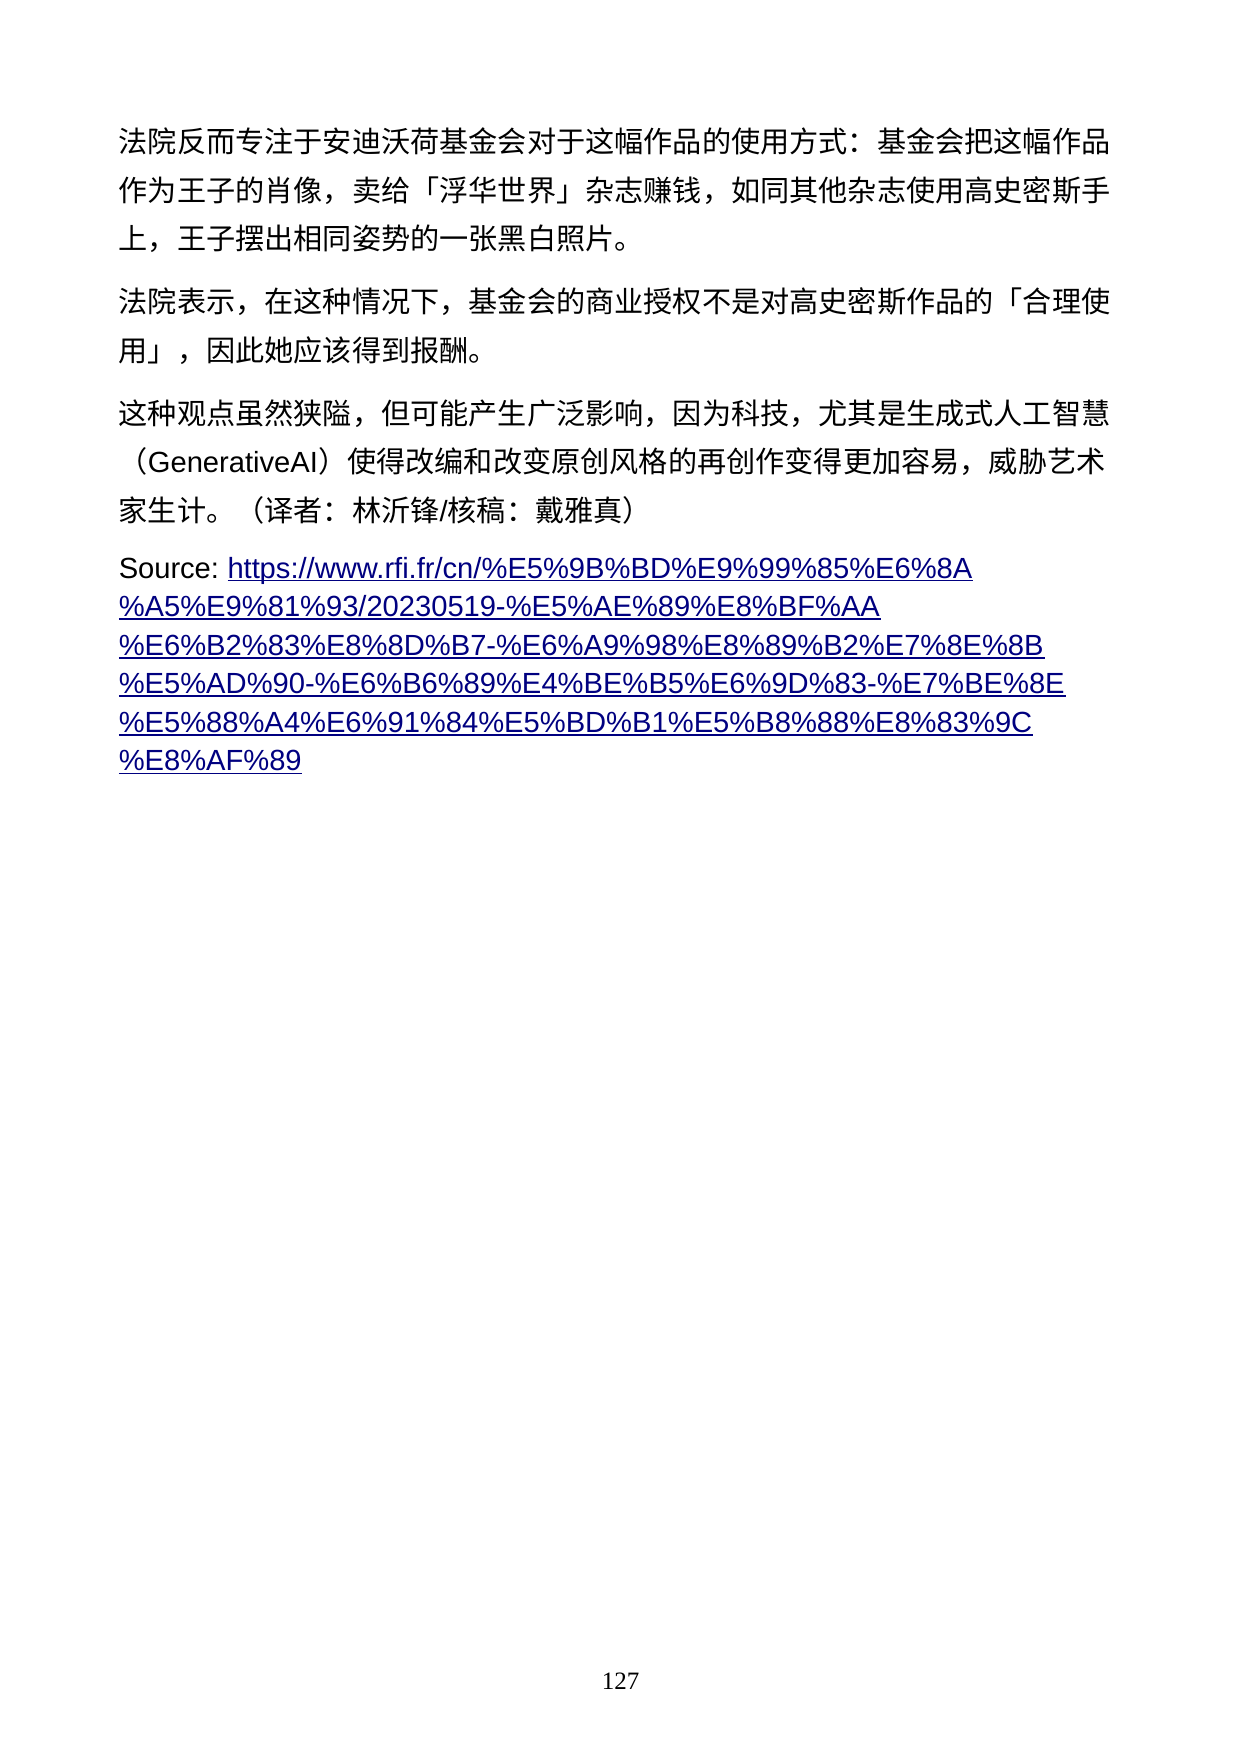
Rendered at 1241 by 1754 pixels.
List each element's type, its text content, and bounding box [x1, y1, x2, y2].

text 法院表示，在这种情况下，基金会的商业授权不是对高史密斯作品的「合理使用」，因此她应该得到报酬。 [118, 279, 1122, 369]
text 这种观点虽然狭隘，但可能产生广泛影响，因为科技，尤其是生成式人工智慧（GenerativeAI）使得改编和改变原创风格的再创作变得更加容易，威胁艺术家生计。（译者：林沂锋/核稿：戴雅真） [118, 390, 1122, 530]
text Source: https://www.rfi.fr/cn/%E5%9B%BD%E9%99%85%E6%8A%A5%E9%81%93/20230519-%E5%AE%89%E8%BF%AA%E6%B2%83%E8%8D%B7-%E6%A9%98%E8%89%B2%E7%8E%8B%E5%AD%90-%E6%B6%89%E4%BE%B5%E6%9D%83-%E7%BE%8E%E5%88%A4%E6%91%84%E5%BD%B1%E5%B8%88%E8%83%9C%E8%AF%89 [118, 551, 1122, 777]
text 法院反而专注于安迪沃荷基金会对于这幅作品的使用方式：基金会把这幅作品作为王子的肖像，卖给「浮华世界」杂志赚钱，如同其他杂志使用高史密斯手上，王子摆出相同姿势的一张黑白照片。 [118, 118, 1122, 258]
